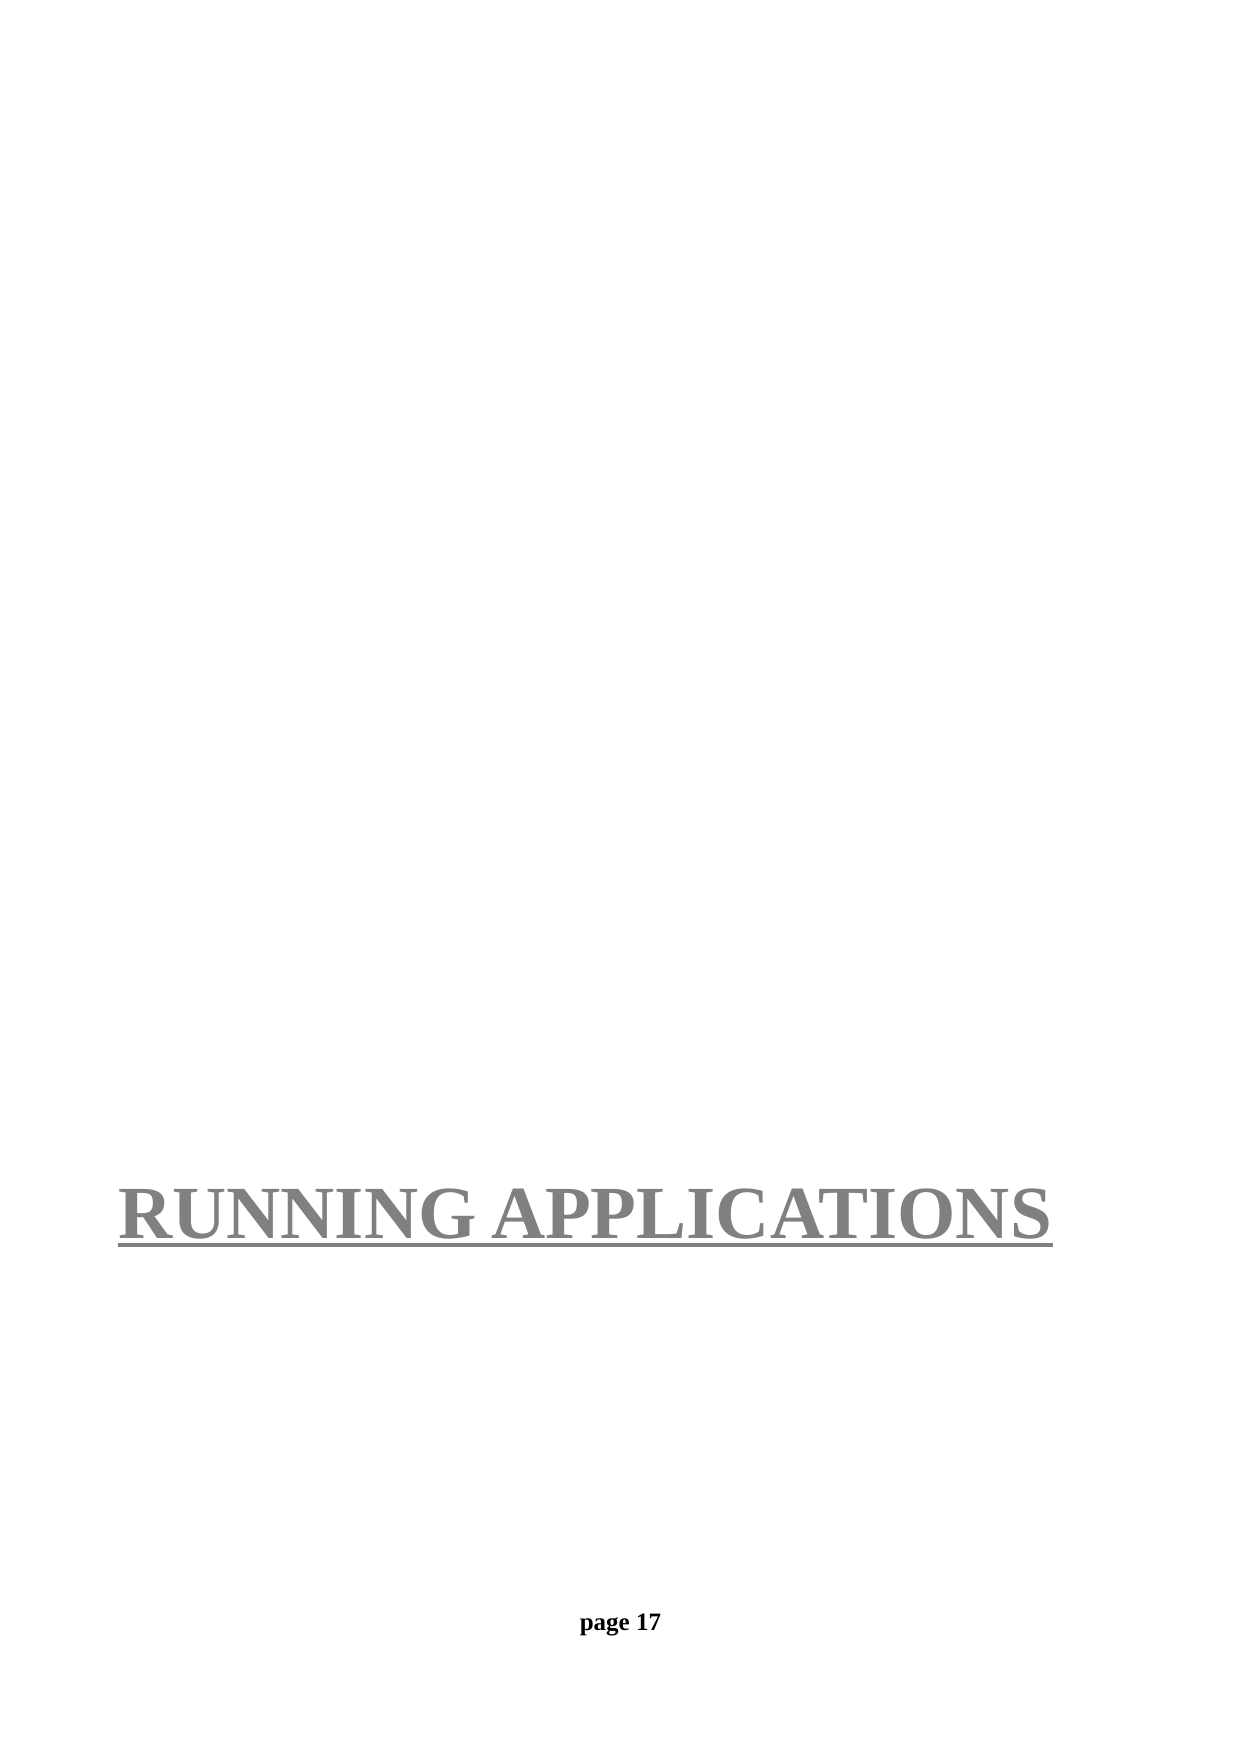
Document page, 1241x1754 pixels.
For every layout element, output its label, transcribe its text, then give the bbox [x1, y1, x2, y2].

subtitle RUNNING APPLICATIONS [118, 1168, 1122, 1254]
